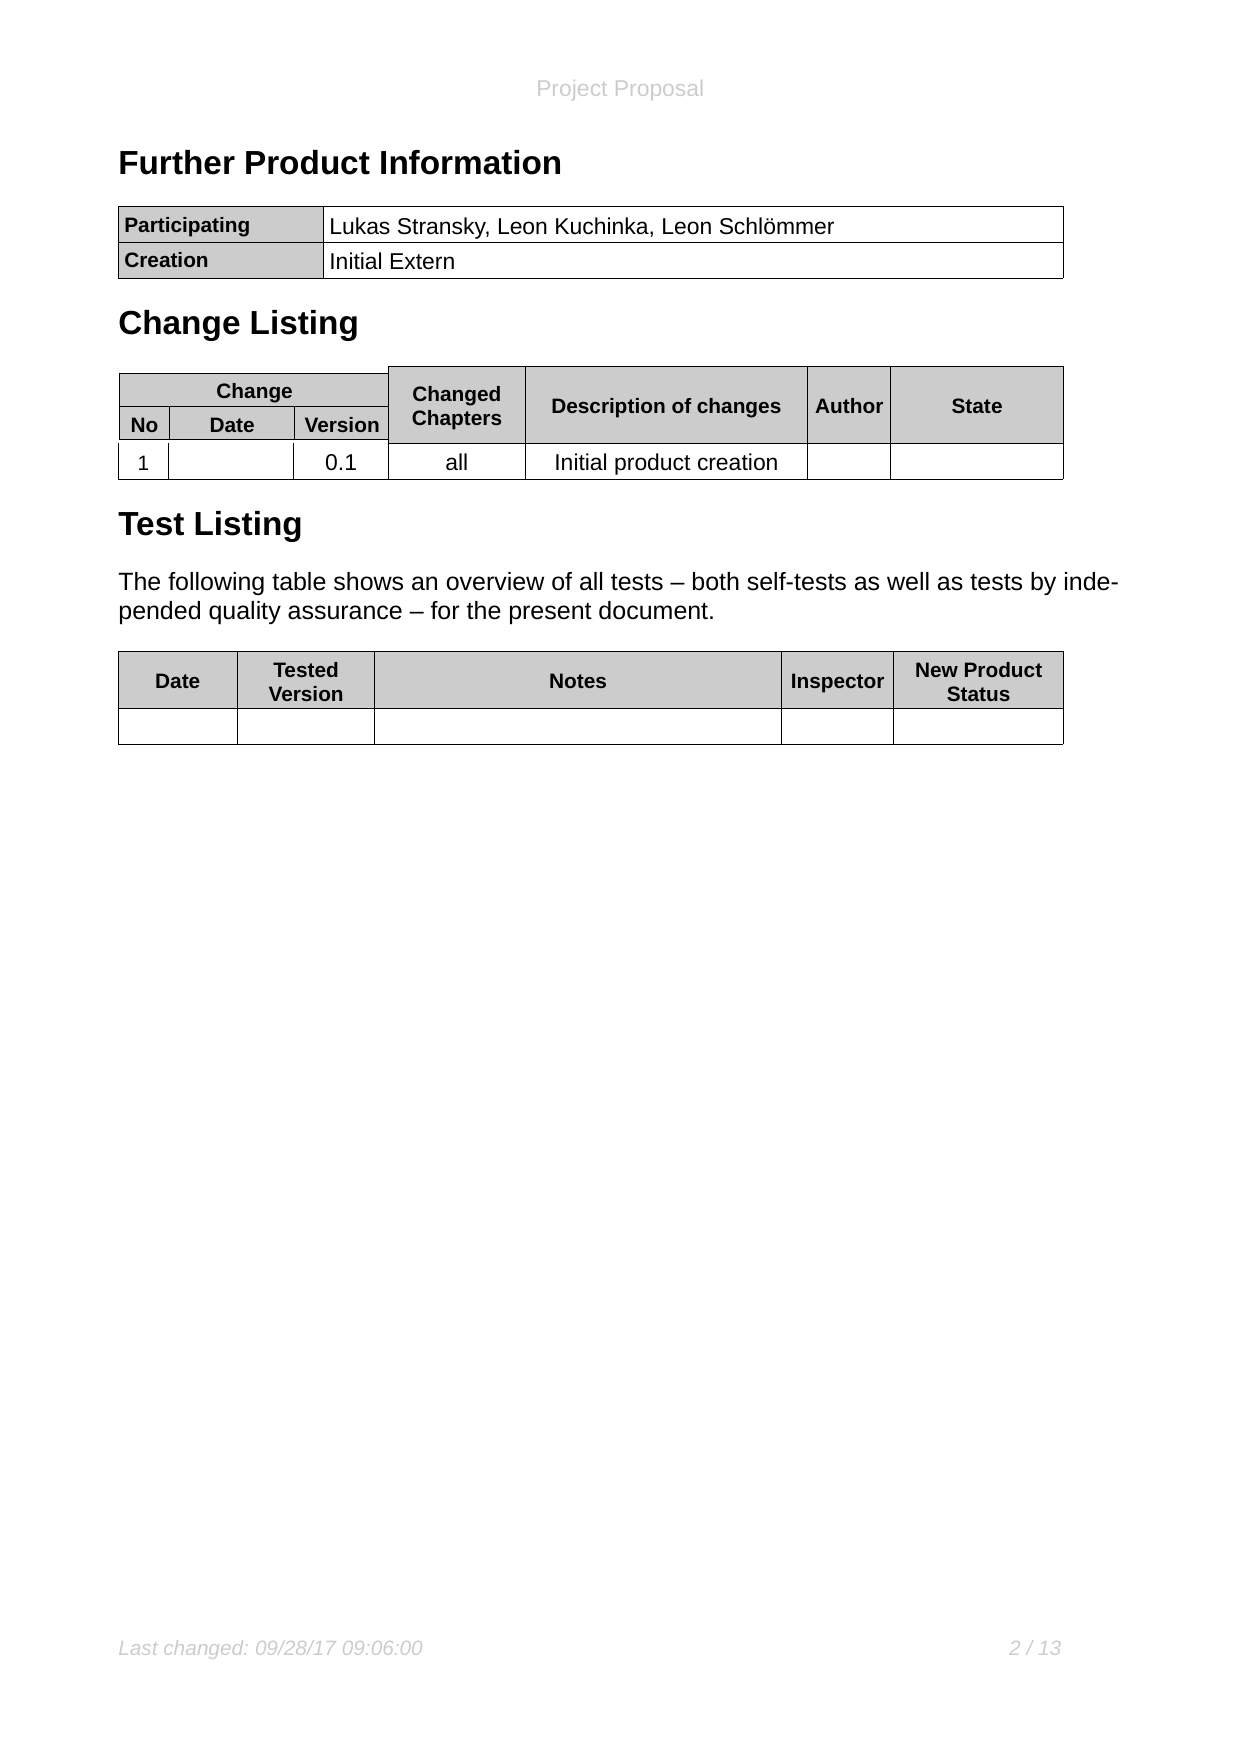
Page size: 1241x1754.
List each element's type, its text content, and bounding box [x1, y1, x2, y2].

table_header [118, 366, 388, 373]
table_header Inspector [782, 652, 893, 708]
table_header New Product Status [894, 652, 1063, 708]
table_cell Version [295, 407, 388, 439]
table_cell [375, 709, 781, 744]
table_cell [169, 443, 293, 478]
table_header Participating [119, 207, 323, 242]
table_header Change [120, 374, 388, 406]
table_header Description of changes [526, 367, 807, 443]
table_cell [894, 709, 1063, 744]
table_cell Date [170, 407, 294, 439]
table_header Lukas Stransky, Leon Kuchinka, Leon Schlömmer [324, 207, 1063, 242]
table_header Tested Version [238, 652, 374, 708]
table_cell [782, 709, 893, 744]
table_cell Initial product creation [526, 444, 807, 478]
table_cell 1 [119, 443, 168, 478]
table_cell No [120, 407, 169, 439]
table_cell [119, 709, 237, 744]
table_cell all [389, 444, 525, 478]
table_header State [891, 367, 1063, 443]
table_cell [891, 444, 1063, 478]
table_cell Creation [119, 243, 323, 278]
table_header Date [119, 652, 237, 708]
text Test Listing [118, 504, 1122, 542]
table_cell 0.1 [294, 443, 388, 478]
table_cell [238, 709, 374, 744]
text The following table shows an overview of all tests – both self-tests as well as tests by inde-pended quality assurance – for the present document. [118, 567, 1122, 624]
table_cell [808, 444, 890, 478]
table_header Author [808, 367, 890, 443]
table_header Notes [375, 652, 781, 708]
text Change Listing [118, 303, 1122, 341]
table_header Changed Chapters [389, 367, 525, 443]
text Further Product Information [118, 143, 1122, 181]
table_cell Initial Extern [324, 243, 1063, 278]
